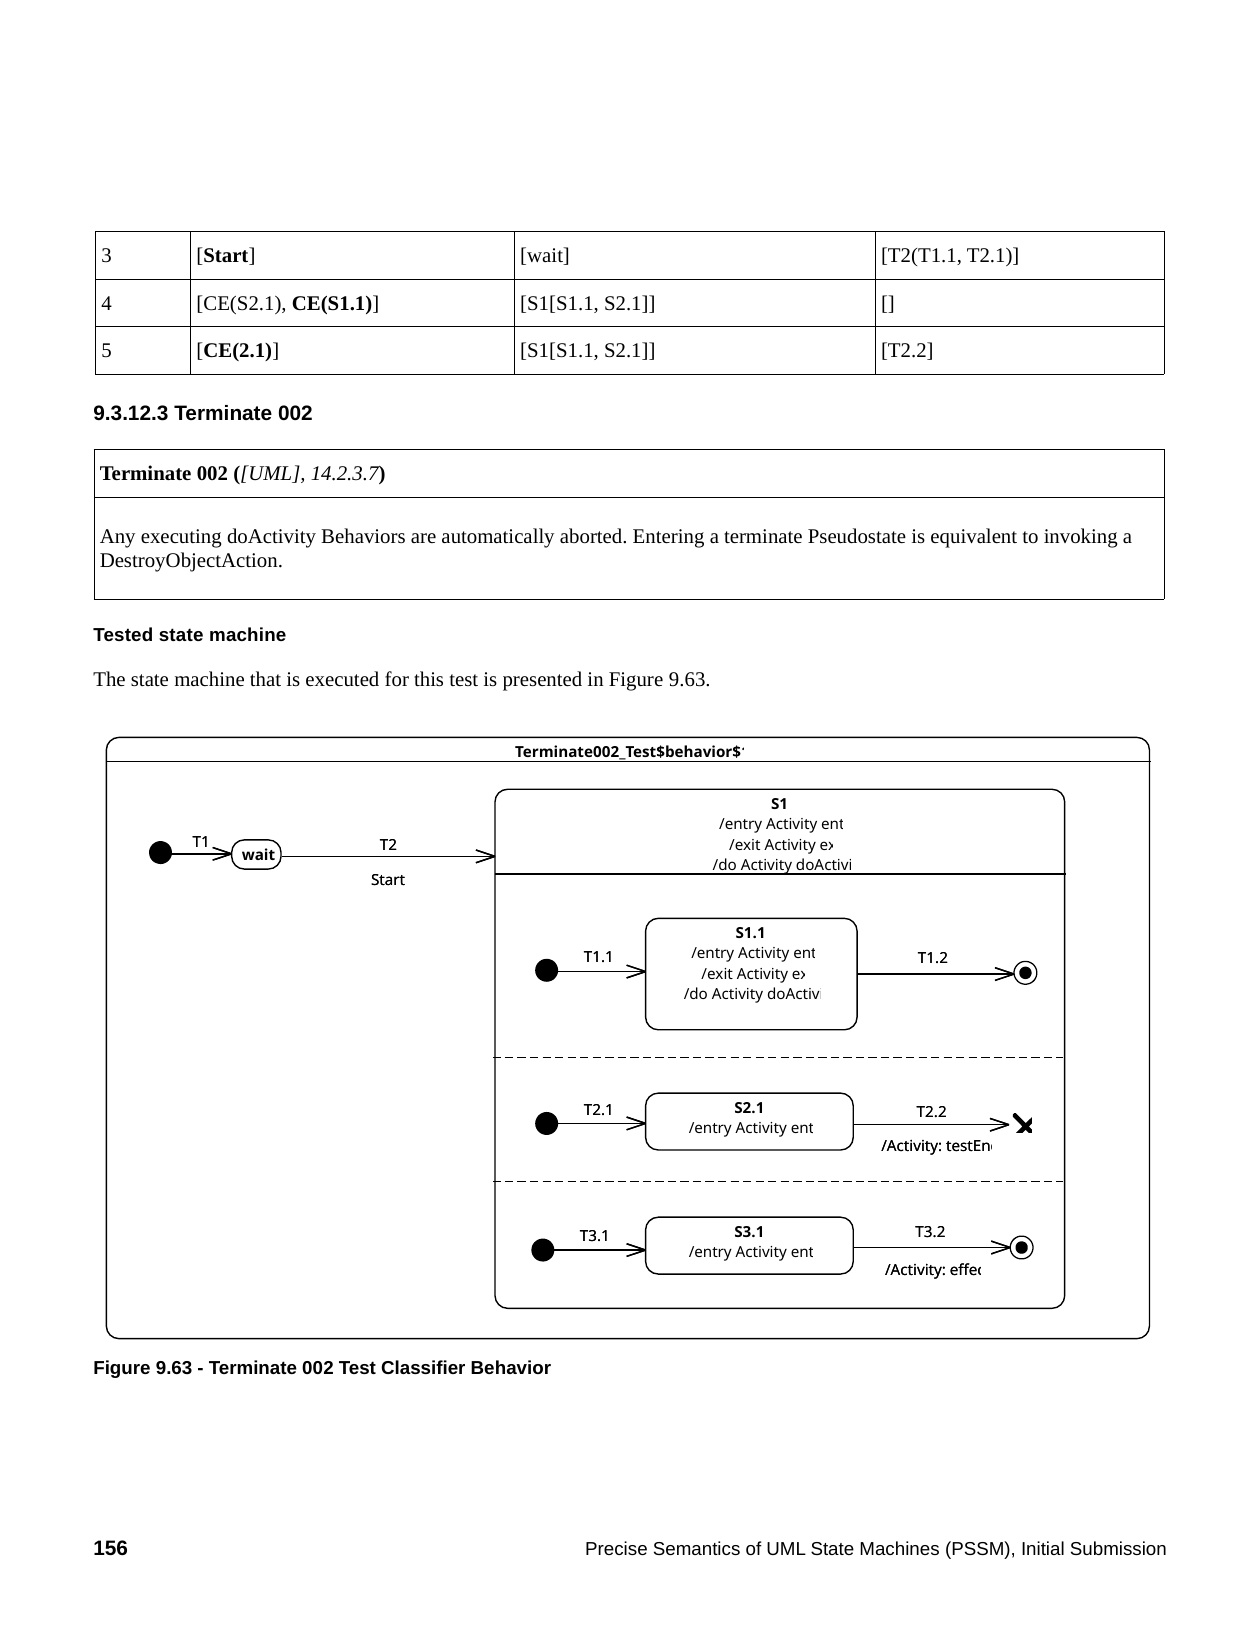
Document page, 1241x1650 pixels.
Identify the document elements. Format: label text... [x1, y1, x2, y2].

table_cell [Start] [191, 232, 514, 279]
table_header Terminate 002 ([UML], 14.2.3.7) [95, 450, 1164, 497]
table_cell [wait] [515, 232, 875, 279]
subtitle Terminate 002 [93, 399, 1164, 424]
text Figure 9.63 - Terminate 002 Test Classifier Behavior [93, 724, 1164, 1378]
table_cell 3 [96, 232, 190, 279]
subtitle Tested state machine [93, 624, 1164, 645]
table_cell [T2(T1.1, T2.1)] [876, 232, 1164, 279]
table_cell [S1[S1.1, S2.1]] [515, 280, 875, 326]
table_cell 5 [96, 327, 190, 374]
table_cell [CE(2.1)] [191, 327, 514, 374]
table_cell [S1[S1.1, S2.1]] [515, 327, 875, 374]
text The state machine that is executed for this test is presented in Figure 9.63. [93, 666, 1164, 691]
table_cell [T2.2] [876, 327, 1164, 374]
table_cell [] [876, 280, 1164, 326]
table_cell [CE(S2.1), CE(S1.1)] [191, 280, 514, 326]
table_cell Any executing doActivity Behaviors are automatically aborted. Entering a terminate Pseudostate is equivalent to invoking a DestroyObjectAction. [95, 498, 1164, 599]
table_cell 4 [96, 280, 190, 326]
